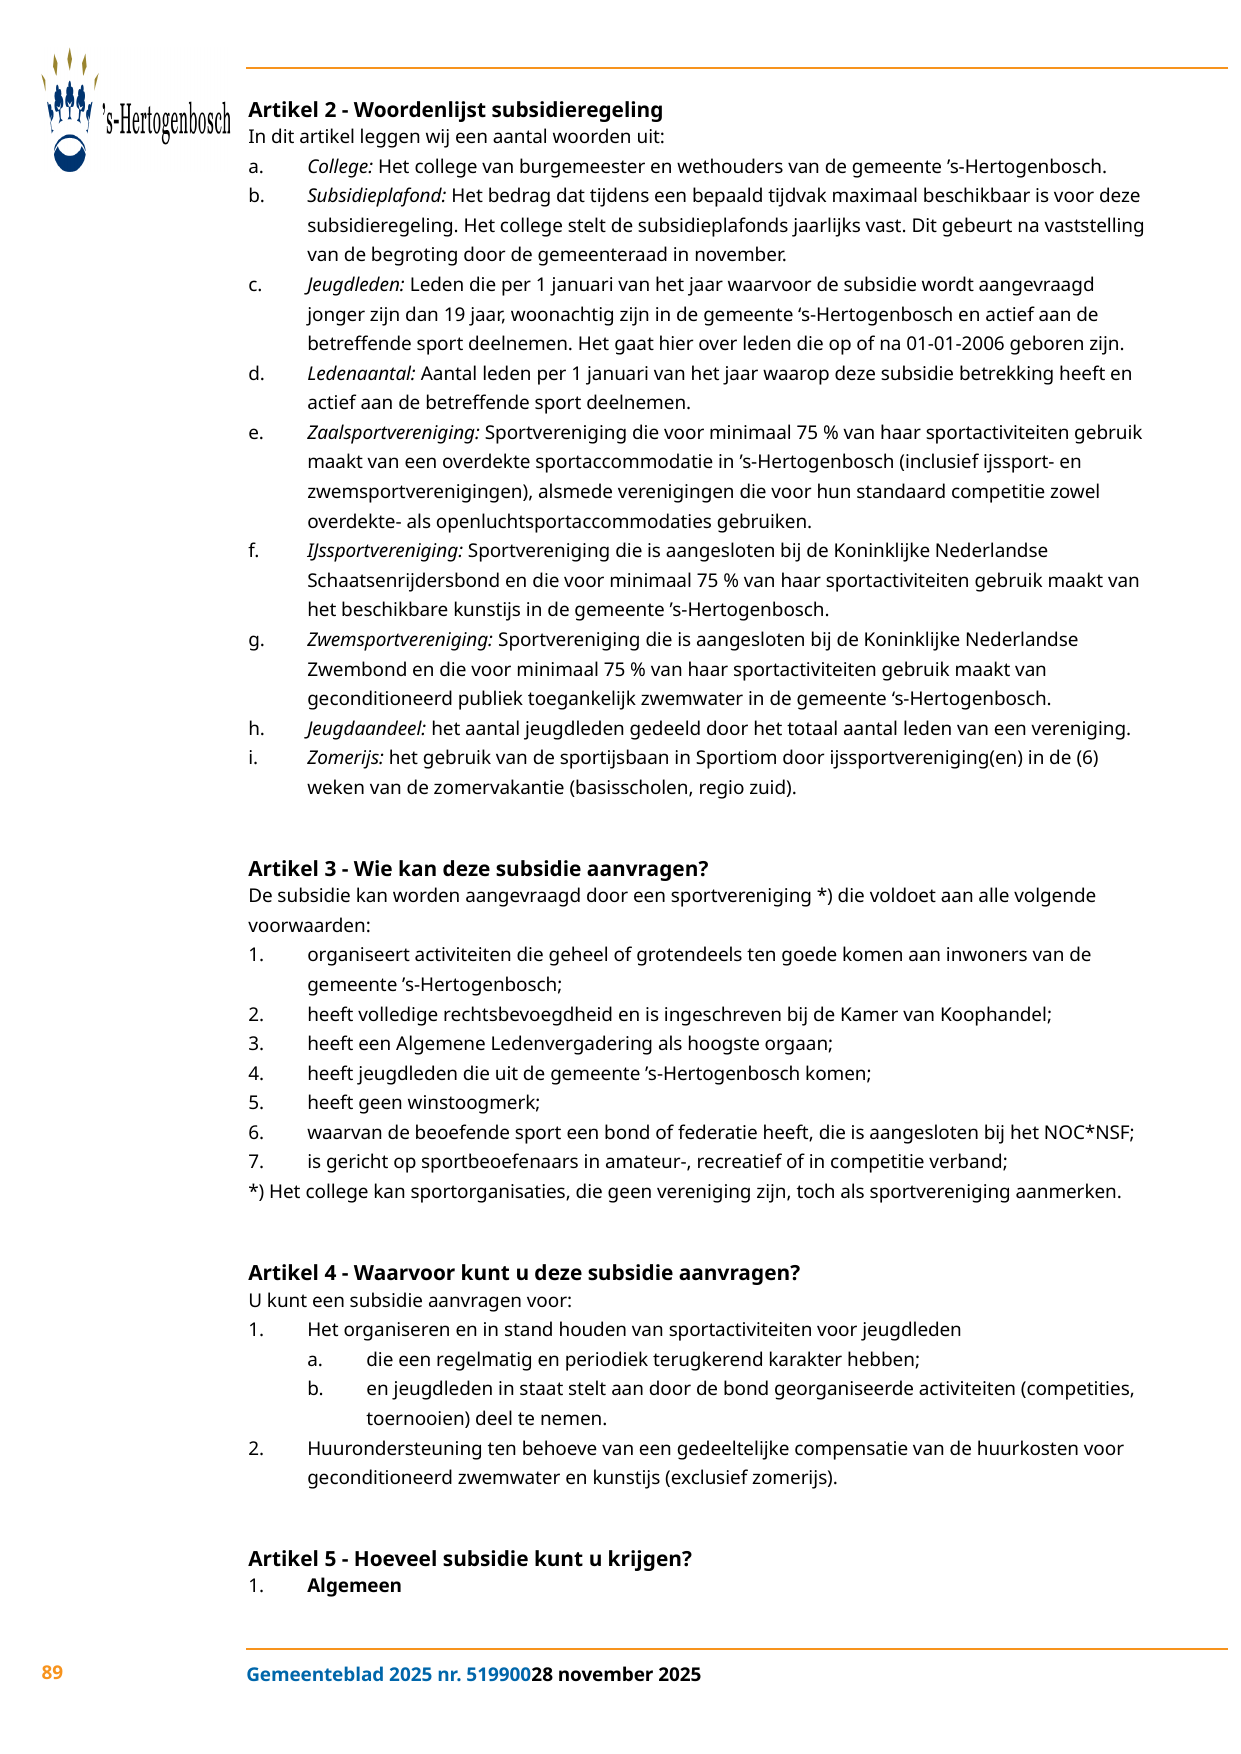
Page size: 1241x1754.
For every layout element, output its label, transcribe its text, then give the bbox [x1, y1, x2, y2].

text *) Het college kan sportorganisaties, die geen vereniging zijn, toch als sportvereniging aanmerken. [248, 1178, 1152, 1204]
list waarvan de beoefende sport een bond of federatie heeft, die is aangesloten bij het NOC*NSF; [248, 1119, 1152, 1145]
text Artikel 5 - Hoeveel subsidie kunt u krijgen? [248, 1544, 1152, 1573]
list heeft geen winstoogmerk; [248, 1089, 1152, 1115]
list Het organiseren en in stand houden van sportactiviteiten voor jeugdleden [248, 1316, 1152, 1342]
list en jeugdleden in staat stelt aan door de bond georganiseerde activiteiten (competities, toernooien) deel te nemen. [307, 1376, 1152, 1431]
list Algemeen [248, 1573, 1152, 1598]
list die een regelmatig en periodiek terugkerend karakter hebben; [307, 1346, 1152, 1372]
list organiseert activiteiten die geheel of grotendeels ten goede komen aan inwoners van de gemeente ’s-Hertogenbosch; [248, 942, 1152, 997]
list IJssportvereniging: Sportvereniging die is aangesloten bij de Koninklijke Nederlandse Schaatsenrijdersbond en die voor minimaal 75 % van haar sportactiviteiten gebruik maakt van het beschikbare kunstijs in de gemeente ’s-Hertogenbosch. [248, 537, 1152, 622]
list College: Het college van burgemeester en wethouders van de gemeente ’s-Hertogenbosch. [248, 153, 1152, 178]
text U kunt een subsidie aanvragen voor: [248, 1287, 1152, 1312]
text Artikel 4 - Waarvoor kunt u deze subsidie aanvragen? [248, 1258, 1152, 1287]
list Zaalsportvereniging: Sportvereniging die voor minimaal 75 % van haar sportactiviteiten gebruik maakt van een overdekte sportaccommodatie in ’s-Hertogenbosch (inclusief ijssport- en zwemsportverenigingen), alsmede verenigingen die voor hun standaard competitie zowel overdekte- als openluchtsportaccommodaties gebruiken. [248, 419, 1152, 533]
text Artikel 2 - Woordenlijst subsidieregeling [248, 95, 1152, 123]
list Huurondersteuning ten behoeve van een gedeeltelijke compensatie van de huurkosten voor geconditioneerd zwemwater en kunstijs (exclusief zomerijs). [248, 1435, 1152, 1490]
list is gericht op sportbeoefenaars in amateur-, recreatief of in competitie verband; [248, 1149, 1152, 1174]
list Zwemsportvereniging: Sportvereniging die is aangesloten bij de Koninklijke Nederlandse Zwembond en die voor minimaal 75 % van haar sportactiviteiten gebruik maakt van geconditioneerd publiek toegankelijk zwemwater in de gemeente ‘s-Hertogenbosch. [248, 626, 1152, 711]
list Zomerijs: het gebruik van de sportijsbaan in Sportiom door ijssportvereniging(en) in de (6) weken van de zomervakantie (basisscholen, regio zuid). [248, 744, 1152, 800]
list Jeugdleden: Leden die per 1 januari van het jaar waarvoor de subsidie wordt aangevraagd jonger zijn dan 19 jaar, woonachtig zijn in de gemeente ‘s-Hertogenbosch en actief aan de betreffende sport deelnemen. Het gaat hier over leden die op of na 01-01-2006 geboren zijn. [248, 271, 1152, 356]
list heeft een Algemene Ledenvergadering als hoogste orgaan; [248, 1030, 1152, 1056]
list heeft jeugdleden die uit de gemeente ’s-Hertogenbosch komen; [248, 1060, 1152, 1086]
text De subsidie kan worden aangevraagd door een sportvereniging *) die voldoet aan alle volgende voorwaarden: [248, 882, 1152, 938]
text In dit artikel leggen wij een aantal woorden uit: [248, 123, 1152, 149]
list Ledenaantal: Aantal leden per 1 januari van het jaar waarop deze subsidie betrekking heeft en actief aan de betreffende sport deelnemen. [248, 360, 1152, 415]
list heeft volledige rechtsbevoegdheid en is ingeschreven bij de Kamer van Koophandel; [248, 1001, 1152, 1027]
list Subsidieplafond: Het bedrag dat tijdens een bepaald tijdvak maximaal beschikbaar is voor deze subsidieregeling. Het college stelt de subsidieplafonds jaarlijks vast. Dit gebeurt na vaststelling van de begroting door de gemeenteraad in november. [248, 182, 1152, 267]
picture [41, 47, 231, 172]
text Artikel 3 - Wie kan deze subsidie aanvragen? [248, 854, 1152, 882]
list Jeugdaandeel: het aantal jeugdleden gedeeld door het totaal aantal leden van een vereniging. [248, 715, 1152, 741]
